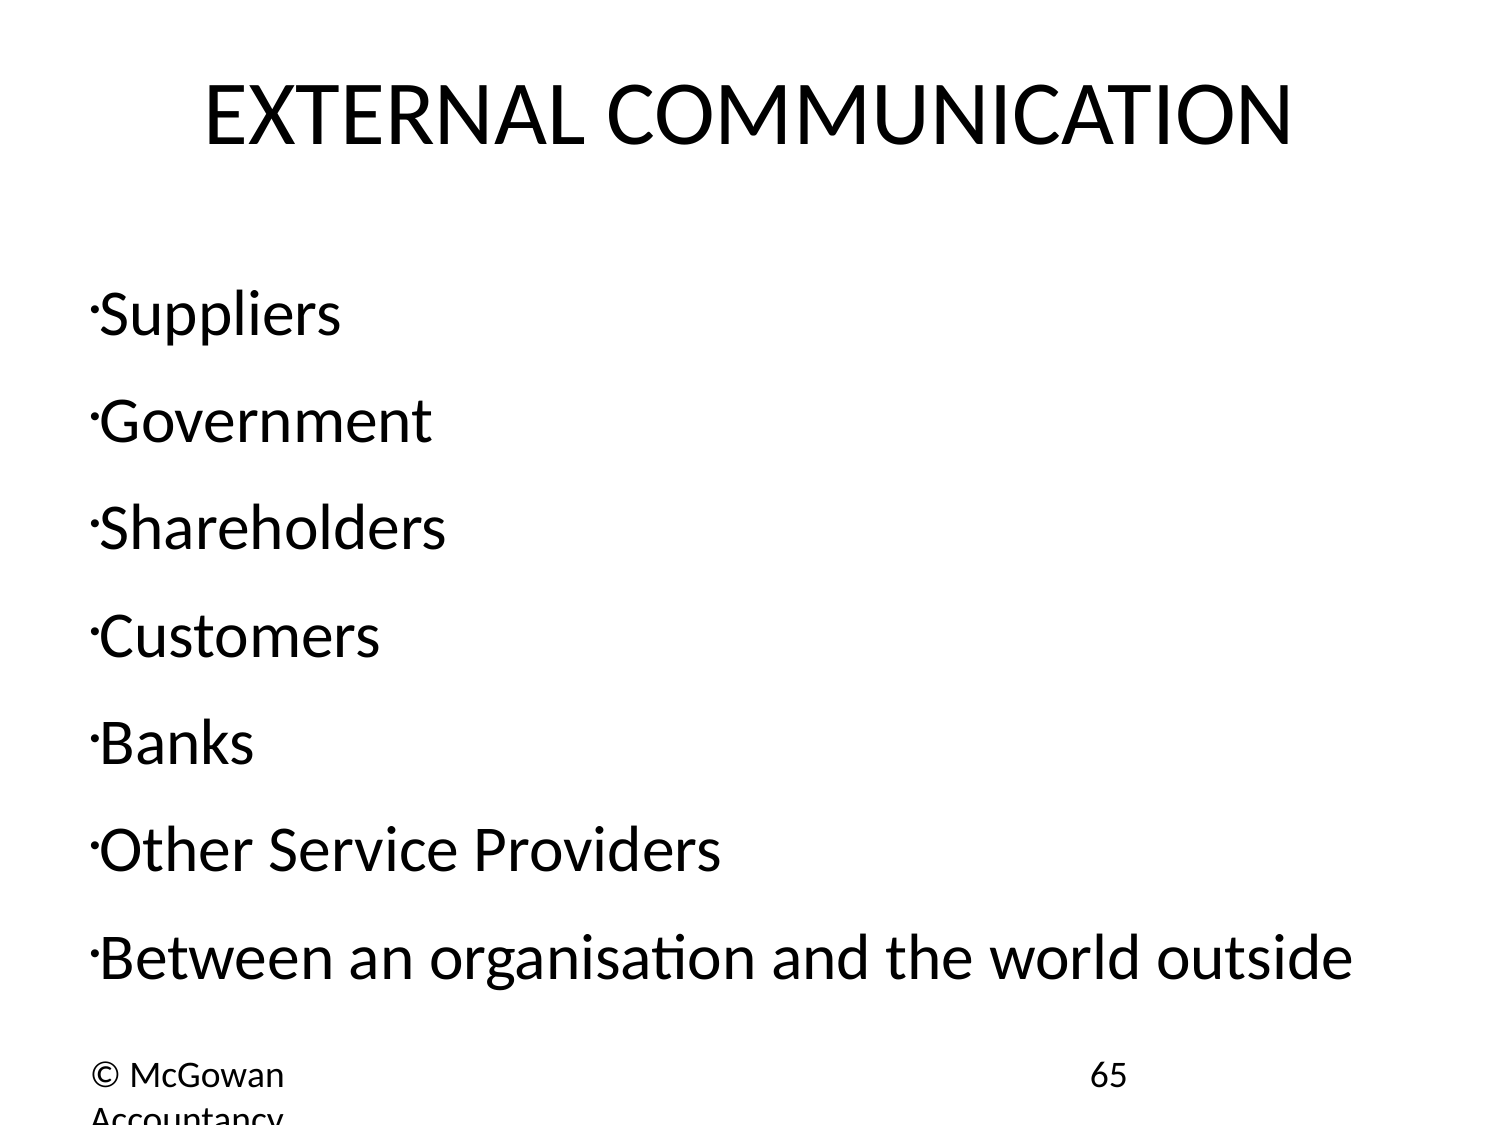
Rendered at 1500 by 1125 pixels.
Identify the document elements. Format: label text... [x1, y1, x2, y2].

text_box © McGowan Accountancy Services [75, 1042, 425, 1103]
text_box [1074, 1042, 1425, 1103]
title EXTERNAL COMMUNICATION [75, 45, 1425, 233]
list Suppliers Government Shareholders Customers Banks Other Service Providers Between an organisation and the world outside [75, 262, 1425, 1005]
